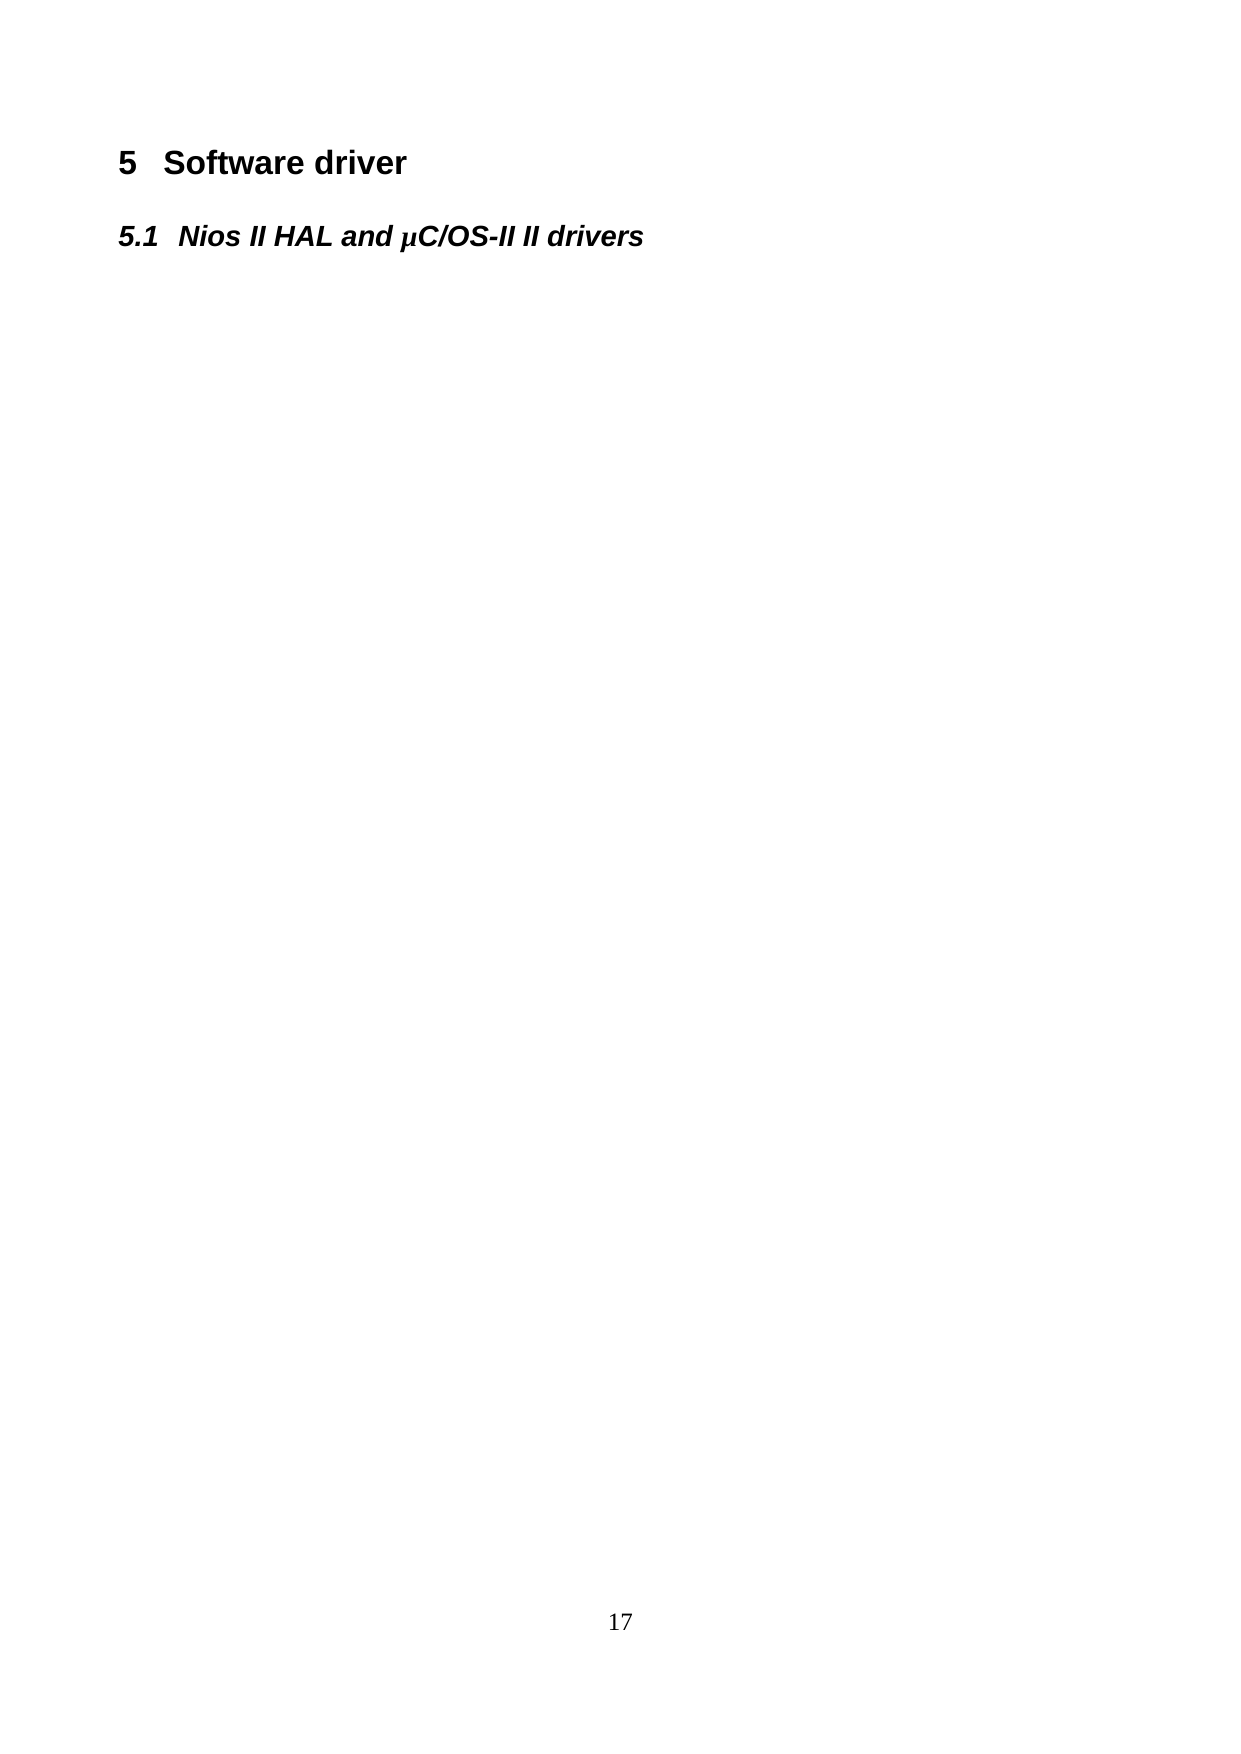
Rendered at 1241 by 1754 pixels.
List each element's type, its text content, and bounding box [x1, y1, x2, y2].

subtitle Software driver [118, 143, 1122, 182]
subtitle Nios II HAL and μC/OS-II II drivers [118, 219, 1122, 253]
